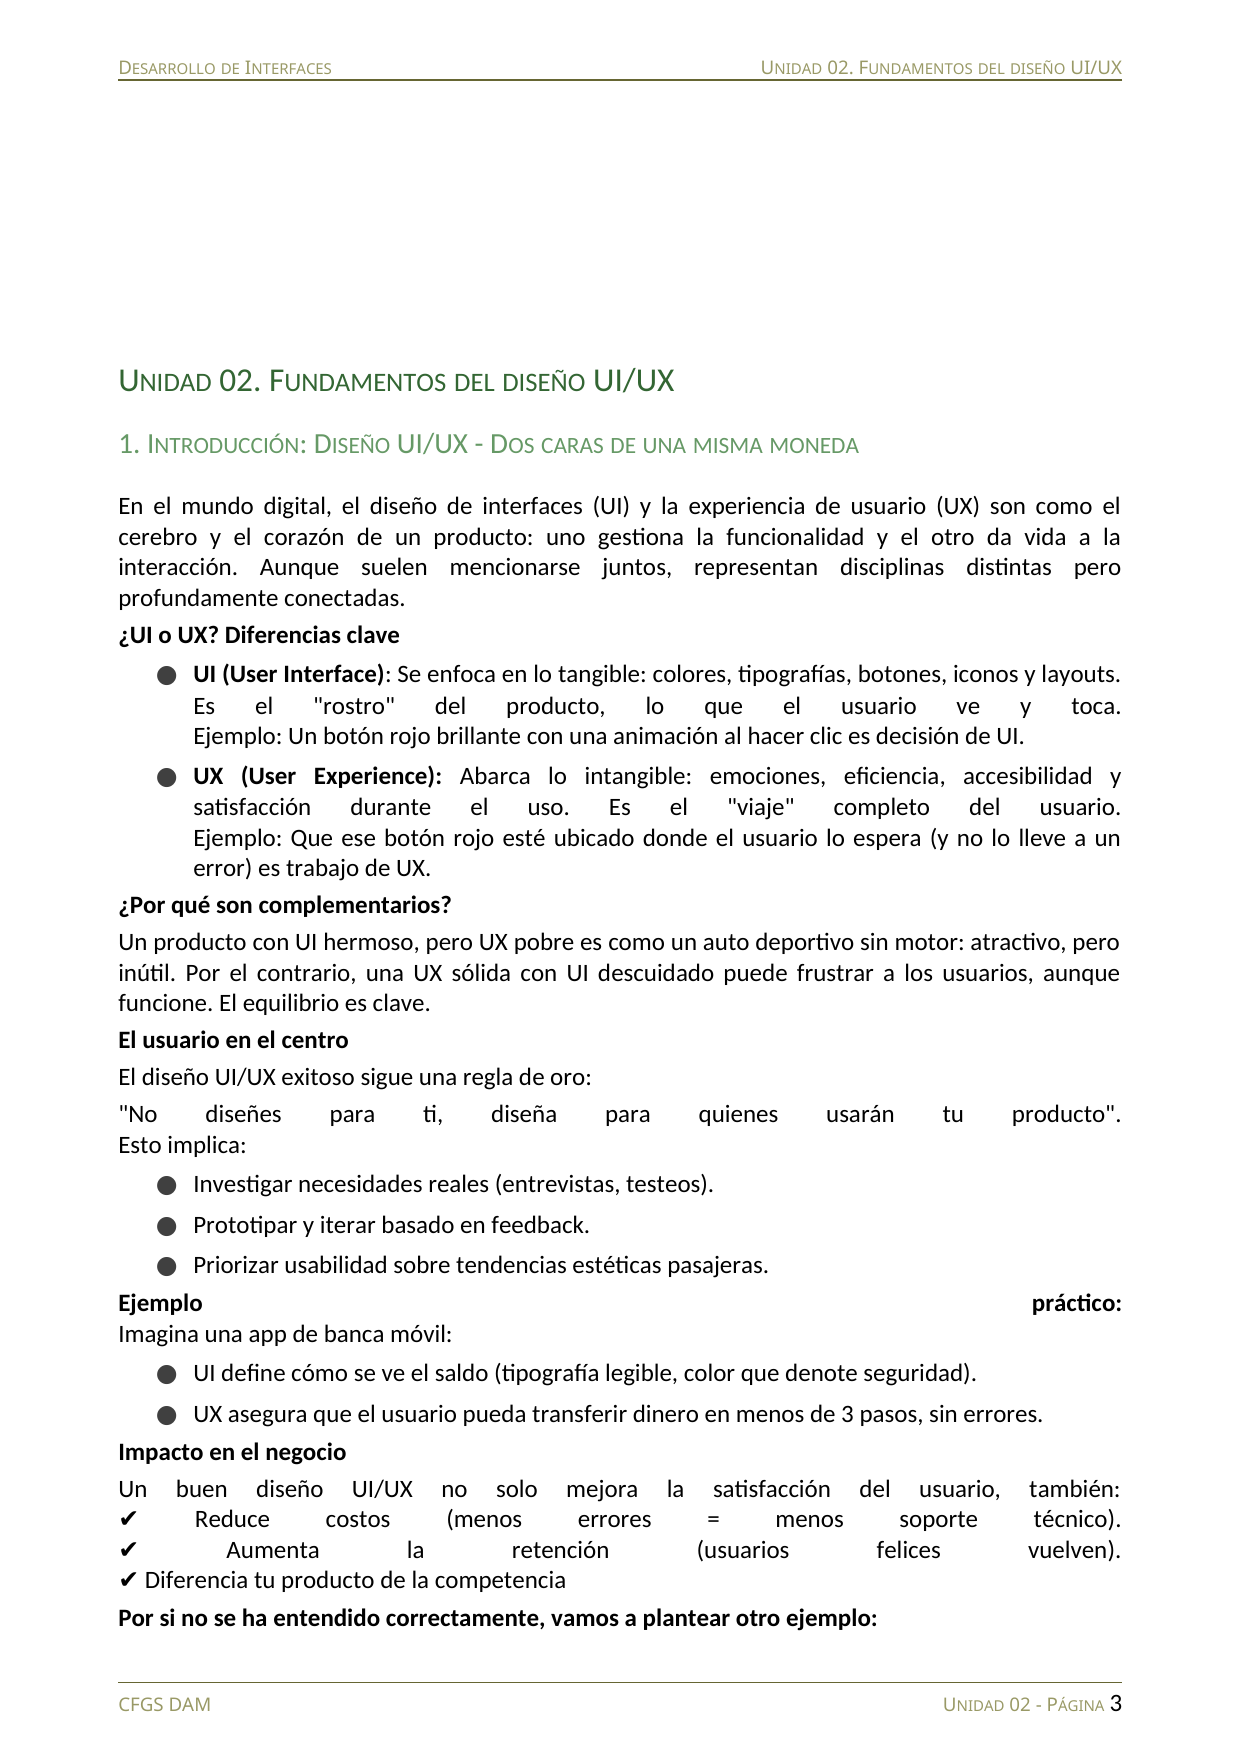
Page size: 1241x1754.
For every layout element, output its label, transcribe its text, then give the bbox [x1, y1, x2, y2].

list UI (User Interface): Se enfoca en lo tangible: colores, tipografías, botones, iconos y layouts. Es el "rostro" del producto, lo que el usuario ve y toca. Ejemplo: Un botón rojo brillante con una animación al hacer clic es decisión de UI. [156, 656, 1122, 751]
text "No diseñes para ti, diseña para quienes usarán tu producto". Esto implica: [118, 1098, 1122, 1159]
text El diseño UI/UX exitoso sigue una regla de oro: [118, 1062, 1122, 1092]
text Unidad 02. Fundamentos del diseño UI/UX [118, 359, 1122, 400]
text Por si no se ha entendido correctamente, vamos a plantear otro ejemplo: [118, 1602, 1122, 1632]
list Prototipar y iterar basado en feedback. [156, 1207, 1122, 1241]
list UI define cómo se ve el saldo (tipografía legible, color que denote seguridad). [156, 1355, 1122, 1389]
list Investigar necesidades reales (entrevistas, testeos). [156, 1166, 1122, 1200]
text Ejemplo práctico: Imagina una app de banca móvil: [118, 1288, 1122, 1349]
list UX (User Experience): Abarca lo intangible: emociones, eficiencia, accesibilidad y satisfacción durante el uso. Es el "viaje" completo del usuario. Ejemplo: Que ese botón rojo esté ubicado donde el usuario lo espera (y no lo lleve a un error) es trabajo de UX. [156, 757, 1122, 883]
subtitle 1. Introducción: Diseño UI/UX - Dos caras de una misma moneda [118, 425, 1122, 460]
text El usuario en el centro [118, 1024, 1122, 1055]
list Priorizar usabilidad sobre tendencias estéticas pasajeras. [156, 1247, 1122, 1281]
text Impacto en el negocio [118, 1436, 1122, 1467]
text Un producto con UI hermoso, pero UX pobre es como un auto deportivo sin motor: atractivo, pero inútil. Por el contrario, una UX sólida con UI descuidado puede frustrar a los usuarios, aunque funcione. El equilibrio es clave. [118, 927, 1122, 1018]
text Un buen diseño UI/UX no solo mejora la satisfacción del usuario, también: ✔ Reduce costos (menos errores = menos soporte técnico). ✔ Aumenta la retención (usuarios felices vuelven). ✔ Diferencia tu producto de la competencia [118, 1473, 1122, 1595]
text ¿Por qué son complementarios? [118, 889, 1122, 920]
text En el mundo digital, el diseño de interfaces (UI) y la experiencia de usuario (UX) son como el cerebro y el corazón de un producto: uno gestiona la funcionalidad y el otro da vida a la interacción. Aunque suelen mencionarse juntos, representan disciplinas distintas pero profundamente conectadas. [118, 490, 1122, 612]
text ¿UI o UX? Diferencias clave [118, 619, 1122, 649]
list UX asegura que el usuario pueda transferir dinero en menos de 3 pasos, sin errores. [156, 1396, 1122, 1430]
